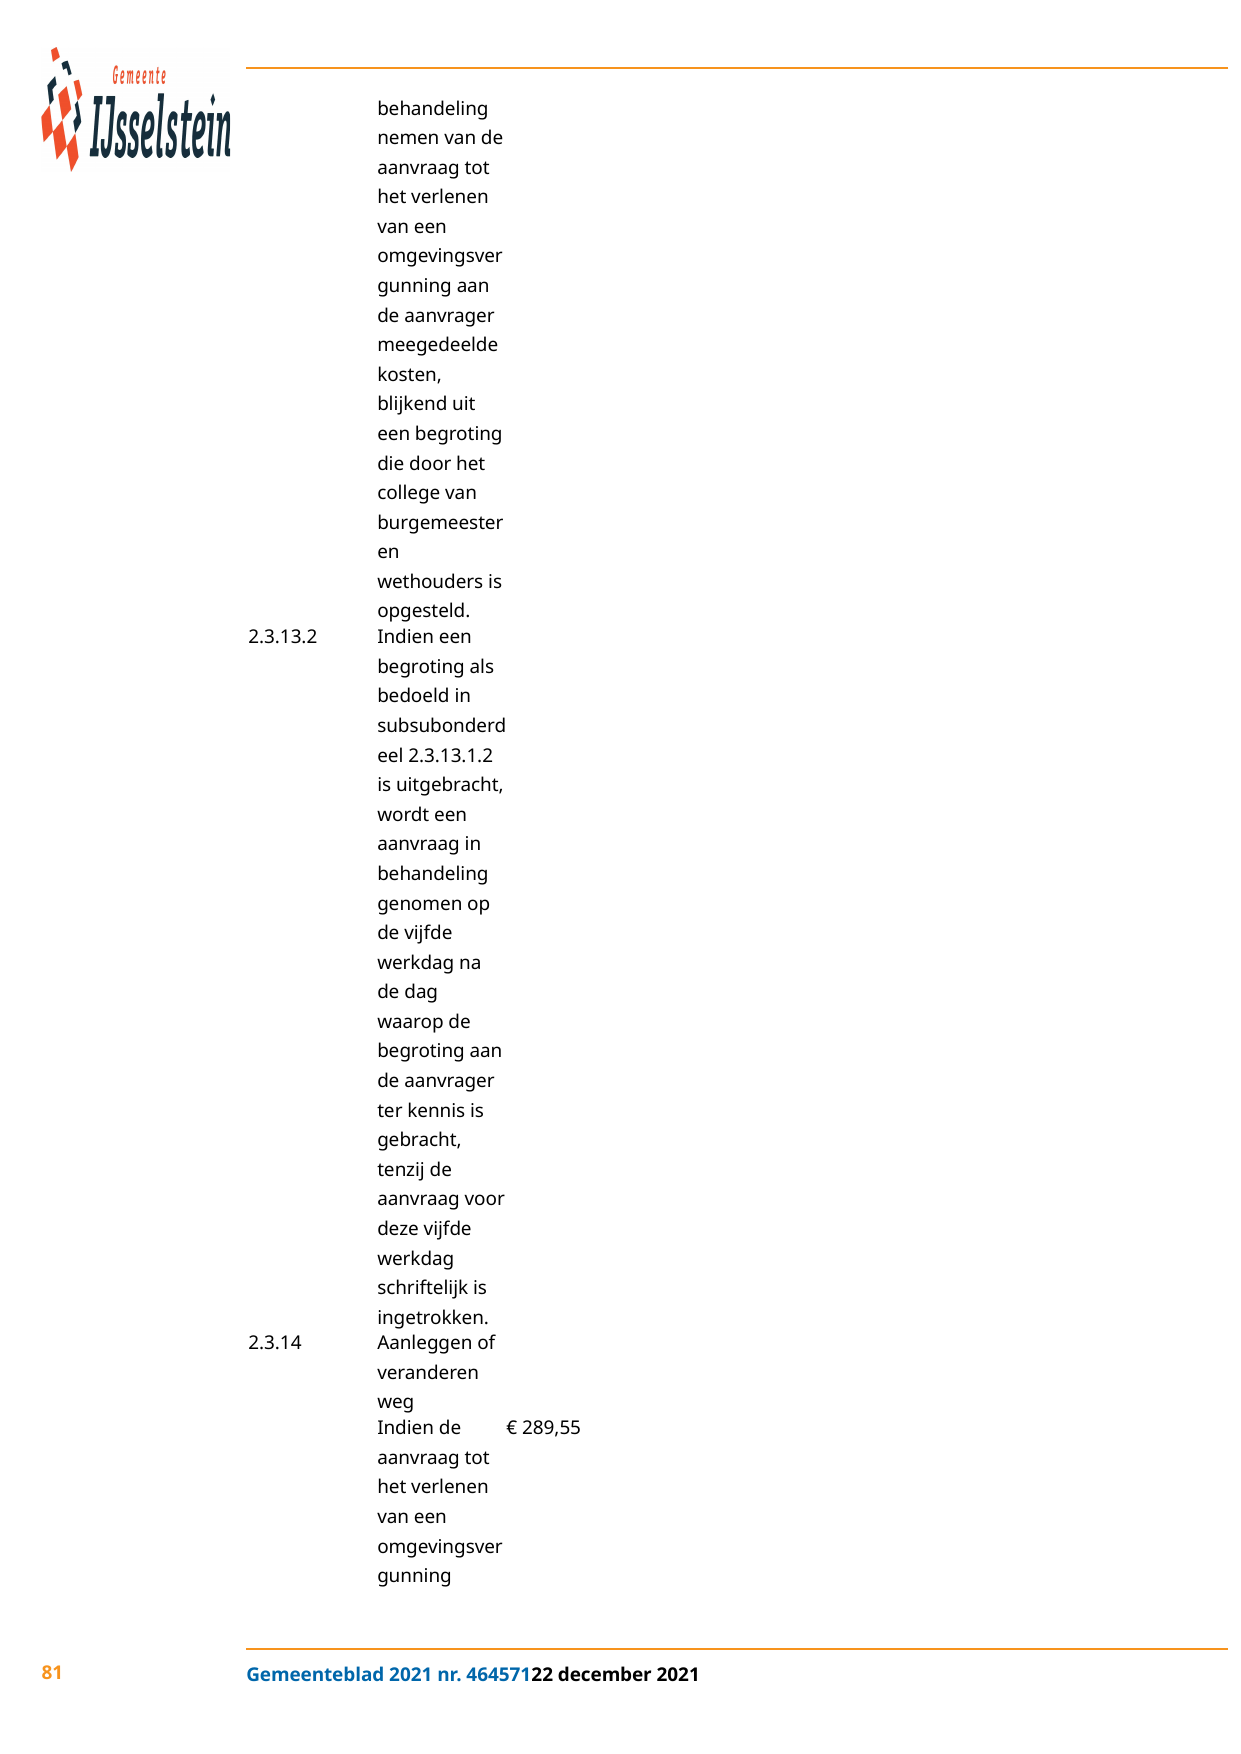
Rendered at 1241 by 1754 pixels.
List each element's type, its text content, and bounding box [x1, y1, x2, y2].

table_cell Indien de aanvraag tot het verlenen van een omgevingsvergunning [377, 1415, 506, 1588]
table_cell [506, 95, 635, 623]
table_cell [248, 95, 377, 623]
table_cell behandeling nemen van de aanvraag tot het verlenen van een omgevingsvergunning aan de aanvrager meegedeelde kosten, blijkend uit een begroting die door het college van burgemeester en wethouders is opgesteld. [377, 95, 506, 623]
table_cell [506, 624, 635, 1329]
table_cell [248, 1415, 377, 1588]
table_cell 2.3.13.2 [248, 624, 377, 1329]
table_cell 2.3.14 [248, 1330, 377, 1414]
table_cell Aanleggen of veranderen weg [377, 1330, 506, 1414]
table_cell € 289,55 [506, 1415, 635, 1588]
picture [41, 47, 231, 172]
table_cell [506, 1330, 635, 1414]
table_cell Indien een begroting als bedoeld in subsubonderdeel 2.3.13.1.2 is uitgebracht, wordt een aanvraag in behandeling genomen op de vijfde werkdag na de dag waarop de begroting aan de aanvrager ter kennis is gebracht, tenzij de aanvraag voor deze vijfde werkdag schriftelijk is ingetrokken. [377, 624, 506, 1329]
